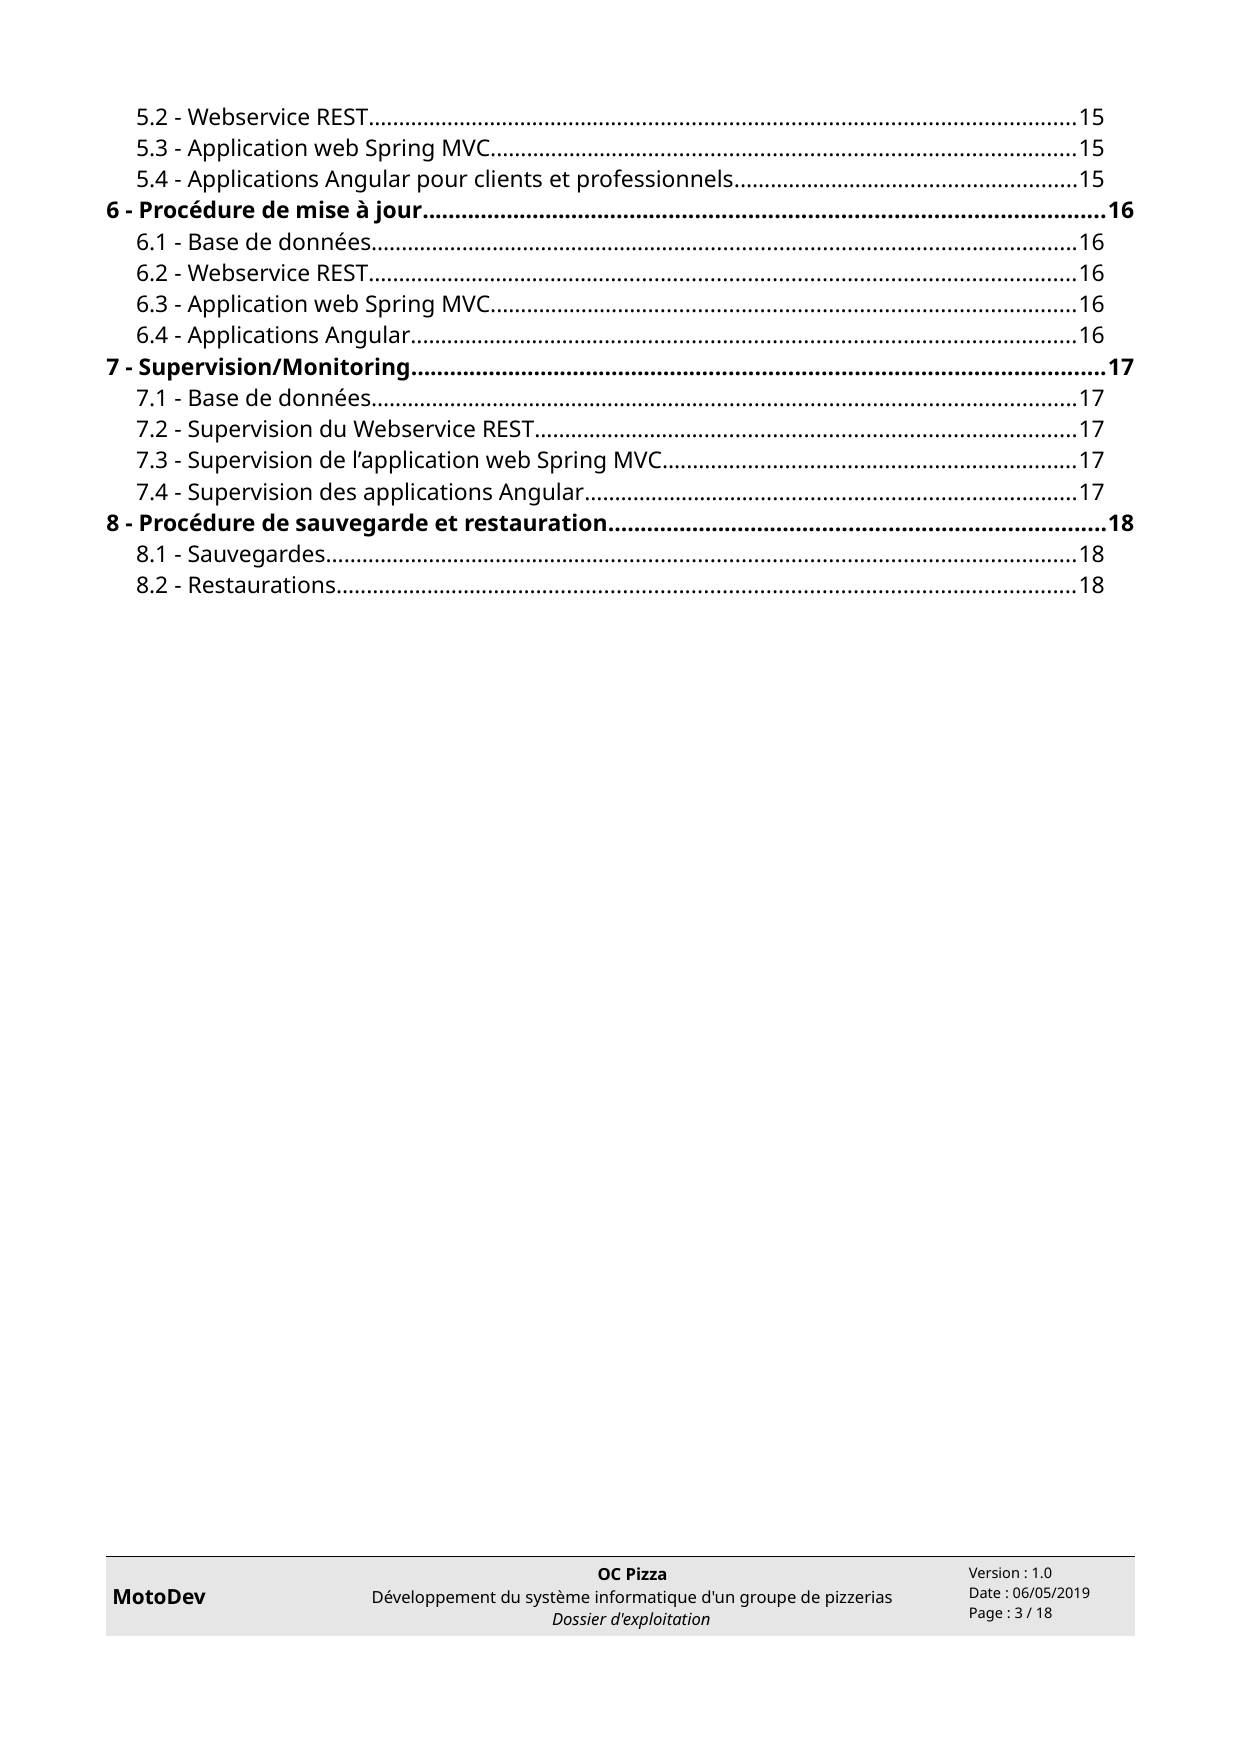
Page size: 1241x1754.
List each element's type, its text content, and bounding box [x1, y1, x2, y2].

text 6.1 - Base de données 16 [136, 225, 1134, 257]
text 6 - Procédure de mise à jour 16 [106, 194, 1134, 225]
text 8 - Procédure de sauvegarde et restauration 18 [106, 507, 1134, 538]
text 5.3 - Application web Spring MVC 15 [136, 132, 1134, 163]
text 6.4 - Applications Angular 16 [136, 319, 1134, 350]
text 5.2 - Webservice REST 15 [136, 100, 1134, 132]
text 7.1 - Base de données 17 [136, 382, 1134, 413]
text 7 - Supervision/Monitoring 17 [106, 350, 1134, 382]
text 7.2 - Supervision du Webservice REST 17 [136, 413, 1134, 444]
text 6.2 - Webservice REST 16 [136, 257, 1134, 288]
text 8.2 - Restaurations 18 [136, 569, 1134, 600]
text 6.3 - Application web Spring MVC 16 [136, 288, 1134, 319]
text 8.1 - Sauvegardes 18 [136, 538, 1134, 569]
text 7.4 - Supervision des applications Angular 17 [136, 475, 1134, 507]
text 7.3 - Supervision de l’application web Spring MVC 17 [136, 444, 1134, 475]
text 5.4 - Applications Angular pour clients et professionnels 15 [136, 163, 1134, 194]
